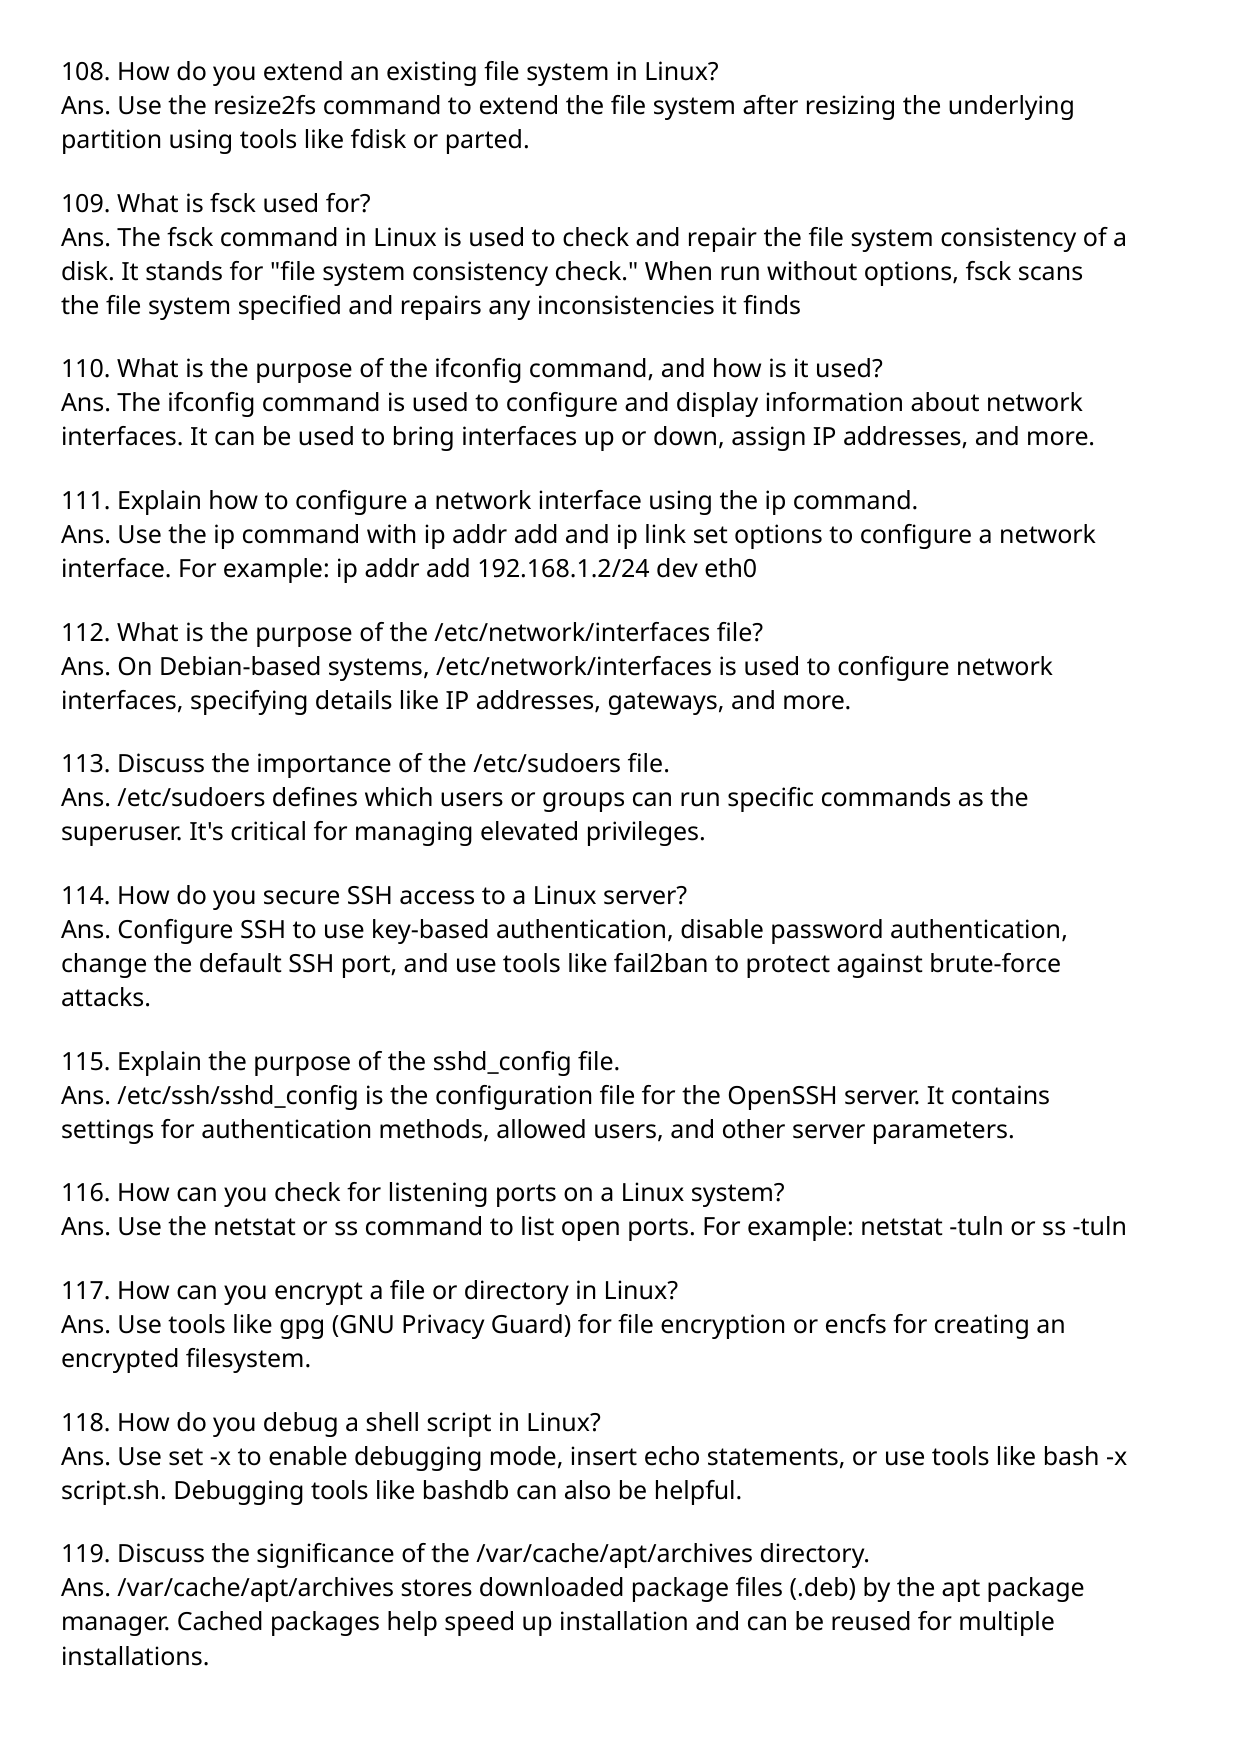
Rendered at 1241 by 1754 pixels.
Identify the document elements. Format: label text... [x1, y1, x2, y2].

text 118. How do you debug a shell script in Linux? Ans. Use set -x to enable debugging mode, insert echo statements, or use tools like bash -x script.sh. Debugging tools like bashdb can also be helpful. [61, 1404, 1129, 1506]
text 117. How can you encrypt a file or directory in Linux? Ans. Use tools like gpg (GNU Privacy Guard) for file encryption or encfs for creating an encrypted filesystem. [61, 1273, 1129, 1375]
text 108. How do you extend an existing file system in Linux? Ans. Use the resize2fs command to extend the file system after resizing the underlying partition using tools like fdisk or parted. [61, 53, 1129, 156]
text 114. How do you secure SSH access to a Linux server? Ans. Configure SSH to use key-based authentication, disable password authentication, change the default SSH port, and use tools like fail2ban to protect against brute-force attacks. [61, 878, 1129, 1014]
text 119. Discuss the significance of the /var/cache/apt/archives directory. Ans. /var/cache/apt/archives stores downloaded package files (.deb) by the apt package manager. Cached packages help speed up installation and can be reused for multiple installations. [61, 1536, 1129, 1672]
text 111. Explain how to configure a network interface using the ip command. Ans. Use the ip command with ip addr add and ip link set options to configure a network interface. For example: ip addr add 192.168.1.2/24 dev eth0 [61, 483, 1129, 585]
text 113. Discuss the importance of the /etc/sudoers file. Ans. /etc/sudoers defines which users or groups can run specific commands as the superuser. It's critical for managing elevated privileges. [61, 746, 1129, 848]
text 115. Explain the purpose of the sshd_config file. Ans. /etc/ssh/sshd_config is the configuration file for the OpenSSH server. It contains settings for authentication methods, allowed users, and other server parameters. [61, 1043, 1129, 1146]
text 109. What is fsck used for? Ans. The fsck command in Linux is used to check and repair the file system consistency of a disk. It stands for "file system consistency check." When run without options, fsck scans the file system specified and repairs any inconsistencies it finds [61, 185, 1129, 321]
text 110. What is the purpose of the ifconfig command, and how is it used? Ans. The ifconfig command is used to configure and display information about network interfaces. It can be used to bring interfaces up or down, assign IP addresses, and more. [61, 351, 1129, 453]
text 116. How can you check for listening ports on a Linux system? Ans. Use the netstat or ss command to list open ports. For example: netstat -tuln or ss -tuln [61, 1175, 1129, 1243]
text 112. What is the purpose of the /etc/network/interfaces file? Ans. On Debian-based systems, /etc/network/interfaces is used to configure network interfaces, specifying details like IP addresses, gateways, and more. [61, 614, 1129, 716]
